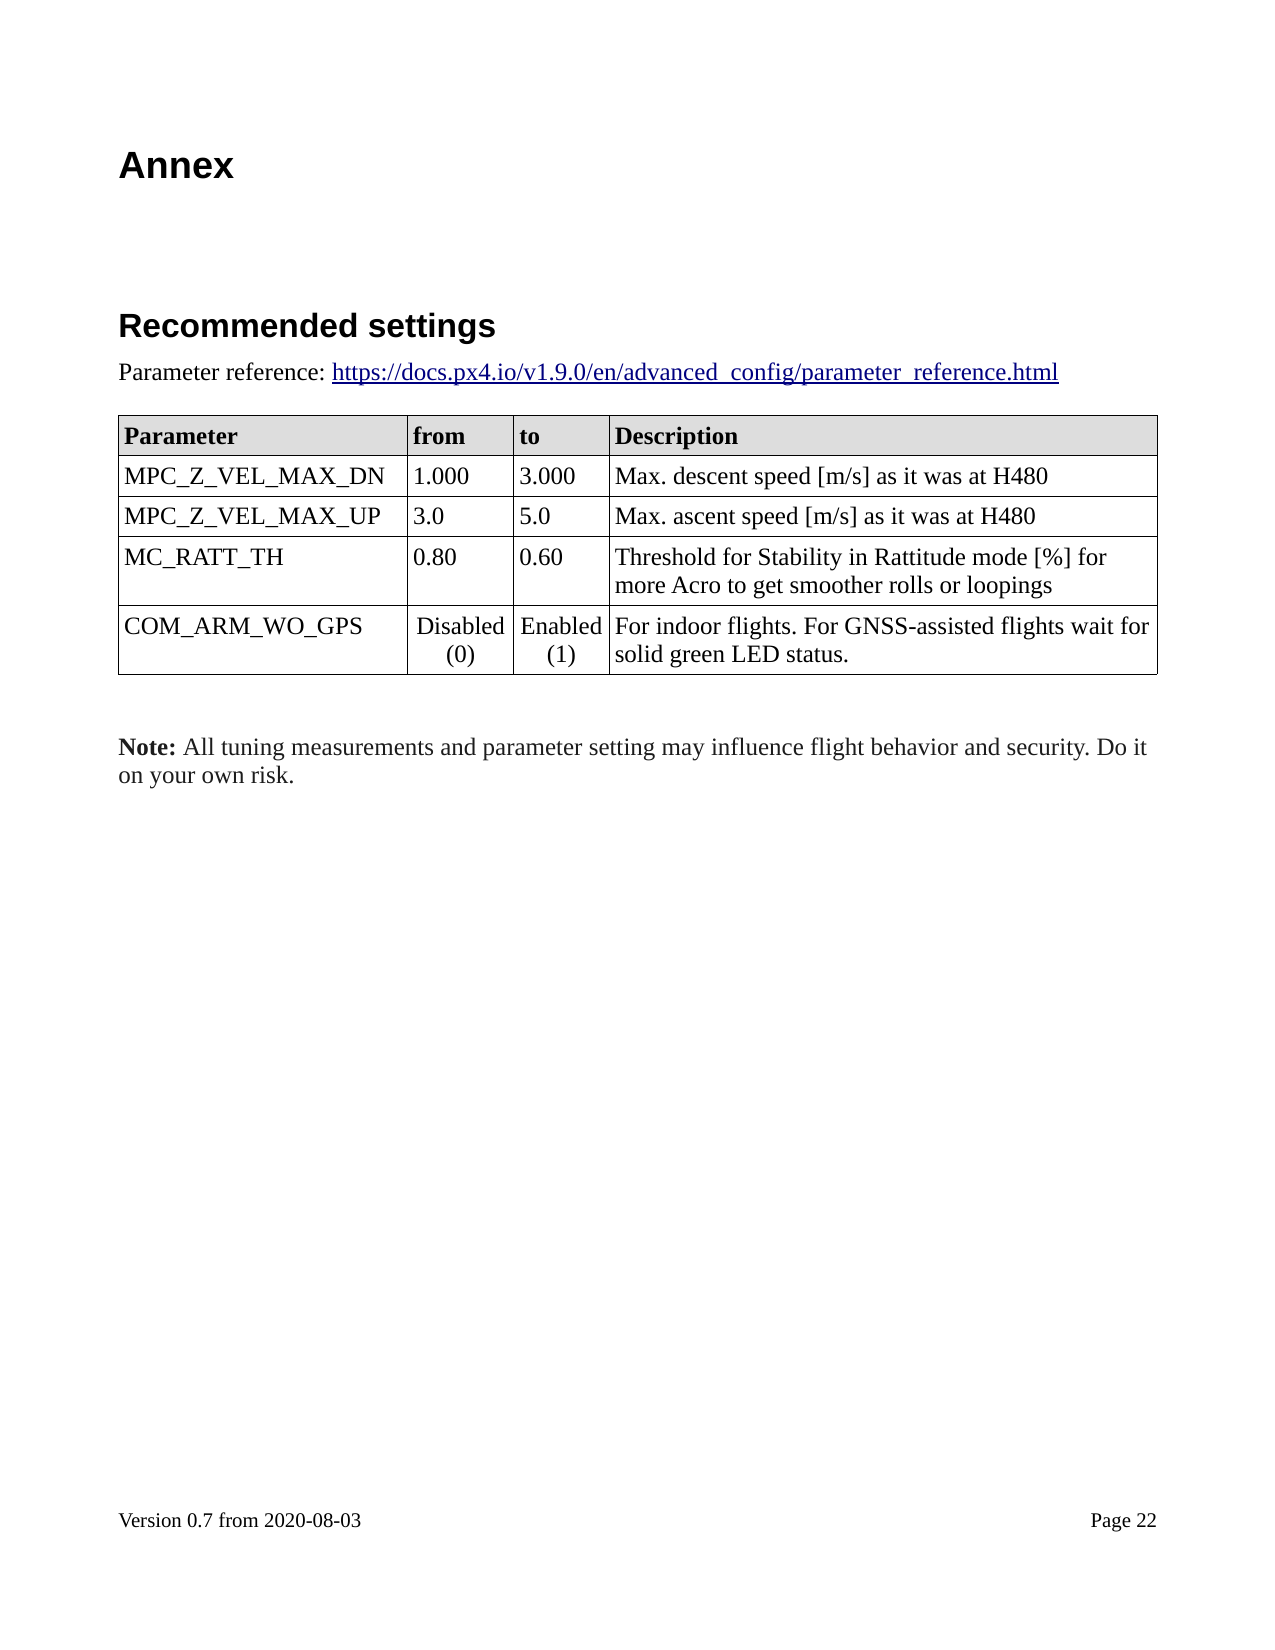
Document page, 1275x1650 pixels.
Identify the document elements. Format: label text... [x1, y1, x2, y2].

table_cell 5.0 [514, 497, 609, 536]
table_cell For indoor flights. For GNSS-assisted flights wait for solid green LED status. [610, 606, 1157, 674]
table_header Parameter [119, 416, 407, 455]
table_cell 0.80 [408, 537, 513, 605]
subtitle Recommended settings [118, 306, 1157, 345]
table_cell COM_ARM_WO_GPS [119, 606, 407, 674]
table_cell MC_RATT_TH [119, 537, 407, 605]
table_cell MPC_Z_VEL_MAX_UP [119, 497, 407, 536]
table_cell 0.60 [514, 537, 609, 605]
text Note: All tuning measurements and parameter setting may influence flight behavior and security. Do it on your own risk. [118, 732, 1157, 789]
table_cell Disabled (0) [408, 606, 513, 674]
table_header to [514, 416, 609, 455]
table_cell 1.000 [408, 456, 513, 496]
text Parameter reference: https://docs.px4.io/v1.9.0/en/advanced_config/parameter_reference.html [118, 357, 1157, 386]
table_cell Max. ascent speed [m/s] as it was at H480 [610, 497, 1157, 536]
table_cell Threshold for Stability in Rattitude mode [%] for more Acro to get smoother rolls or loopings [610, 537, 1157, 605]
table_cell MPC_Z_VEL_MAX_DN [119, 456, 407, 496]
table_cell 3.0 [408, 497, 513, 536]
table_cell Max. descent speed [m/s] as it was at H480 [610, 456, 1157, 496]
table_cell 3.000 [514, 456, 609, 496]
table_header from [408, 416, 513, 455]
subtitle Annex [118, 143, 1157, 187]
table_cell Enabled (1) [514, 606, 609, 674]
table_header Description [610, 416, 1157, 455]
